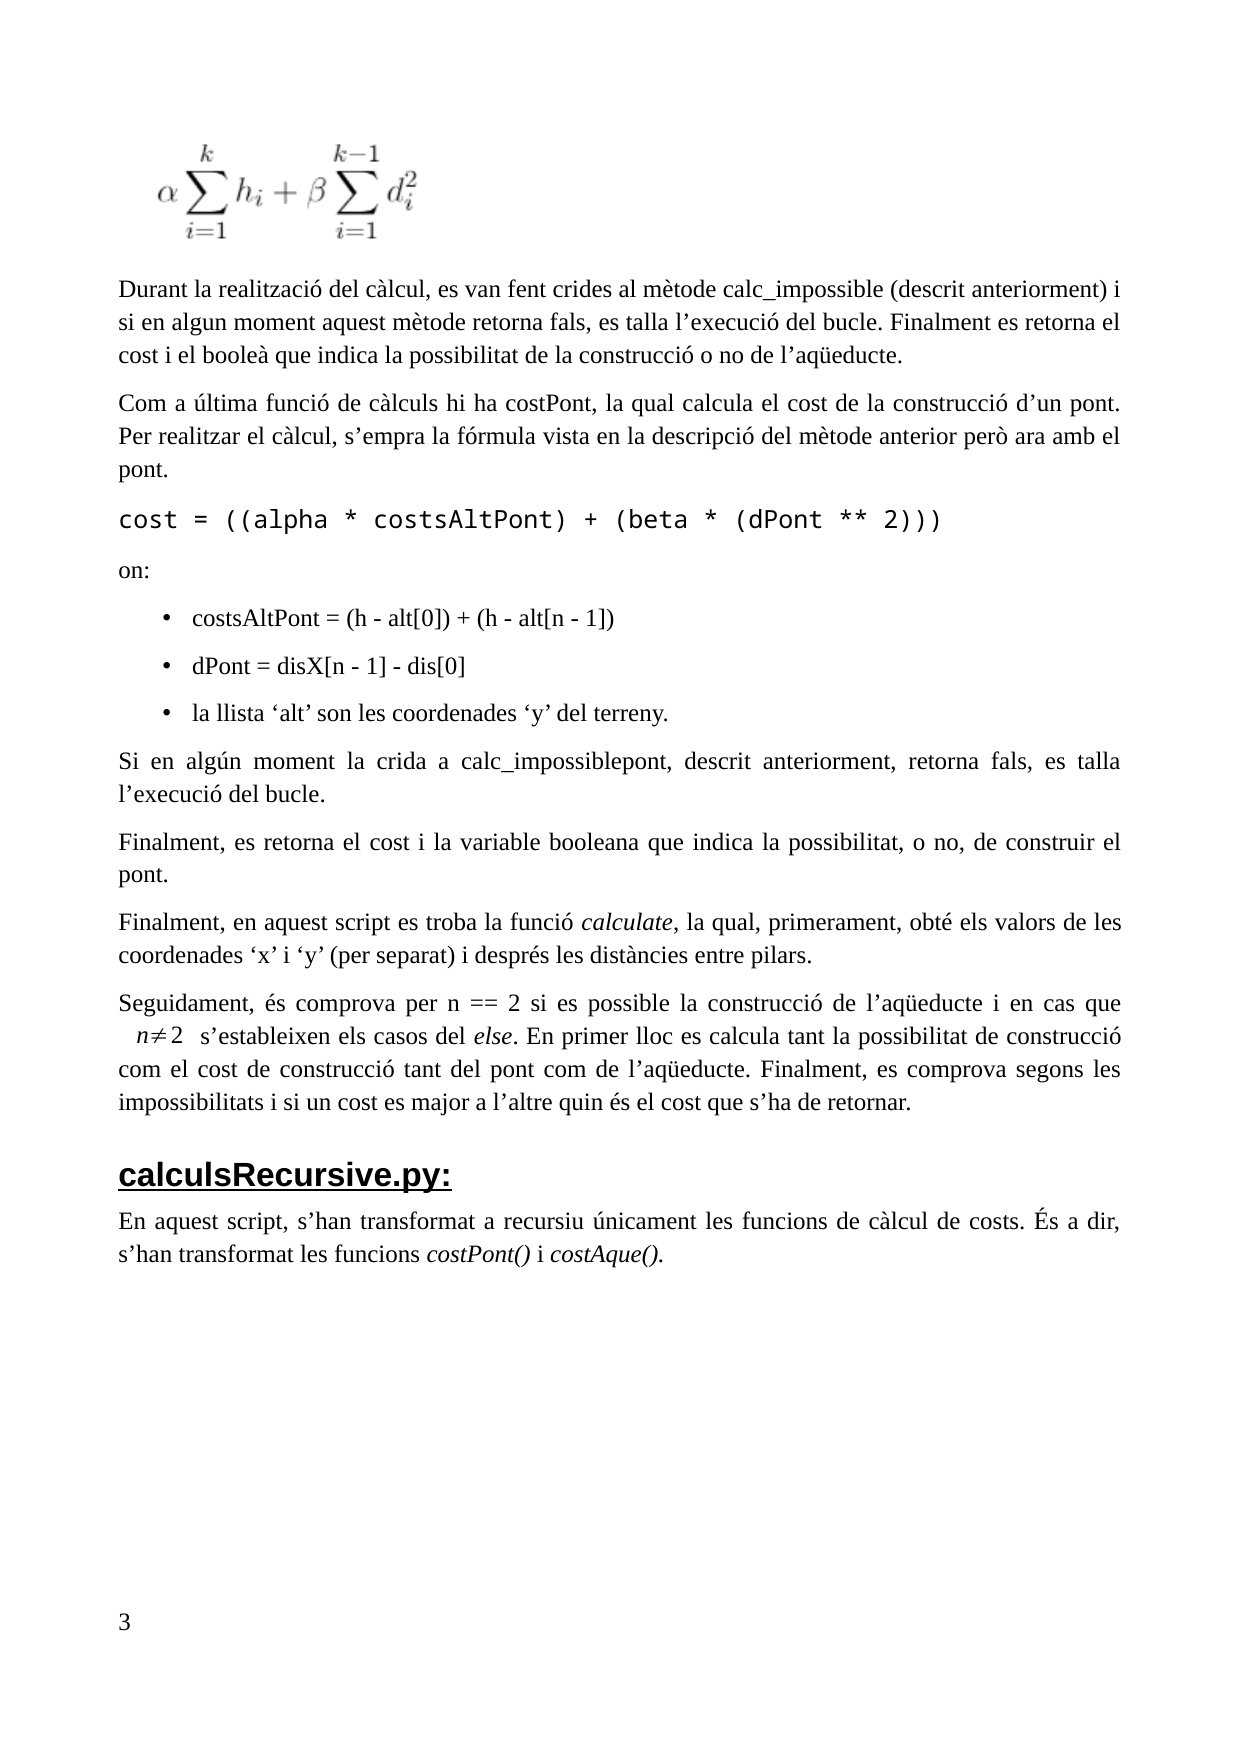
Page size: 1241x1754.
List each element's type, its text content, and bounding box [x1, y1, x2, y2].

list dPont = disX[n - 1] - dis[0] [162, 651, 1122, 679]
text cost = ((alpha * costsAltPont) + (beta * (dPont ** 2))) [118, 502, 1122, 536]
text Seguidament, és comprova per n == 2 si es possible la construcció de l’aqüeducte i en cas que s’estableixen els casos del else. En primer lloc es calcula tant la possibilitat de construcció com el cost de construcció tant del pont com de l’aqüeducte. Finalment, es comprova segons les impossibilitats i si un cost es major a l’altre quin és el cost que s’ha de retornar. [118, 988, 1122, 1116]
text Durant la realització del càlcul, es van fent crides al mètode calc_impossible (descrit anteriorment) i si en algun moment aquest mètode retorna fals, es talla l’execució del bucle. Finalment es retorna el cost i el booleà que indica la possibilitat de la construcció o no de l’aqüeducte. [118, 274, 1122, 369]
text Com a última funció de càlculs hi ha costPont, la qual calcula el cost de la construcció d’un pont. Per realitzar el càlcul, s’empra la fórmula vista en la descripció del mètode anterior però ara amb el pont. [118, 388, 1122, 483]
subtitle calculsRecursive.py: [118, 1155, 1122, 1194]
text Finalment, es retorna el cost i la variable booleana que indica la possibilitat, o no, de construir el pont. [118, 827, 1122, 888]
list costsAltPont = (h - alt[0]) + (h - alt[n - 1]) [162, 603, 1122, 632]
picture [118, 118, 454, 256]
text Finalment, en aquest script es troba la funció calculate, la qual, primerament, obté els valors de les coordenades ‘x’ i ‘y’ (per separat) i després les distàncies entre pilars. [118, 907, 1122, 969]
text En aquest script, s’han transformat a recursiu únicament les funcions de càlcul de costs. És a dir, s’han transformat les funcions costPont() i costAque(). [118, 1206, 1122, 1268]
text on: [118, 556, 1122, 584]
list la llista ‘alt’ son les coordenades ‘y’ del terreny. [162, 698, 1122, 727]
text Si en algún moment la crida a calc_impossiblepont, descrit anteriorment, retorna fals, es talla l’execució del bucle. [118, 746, 1122, 808]
